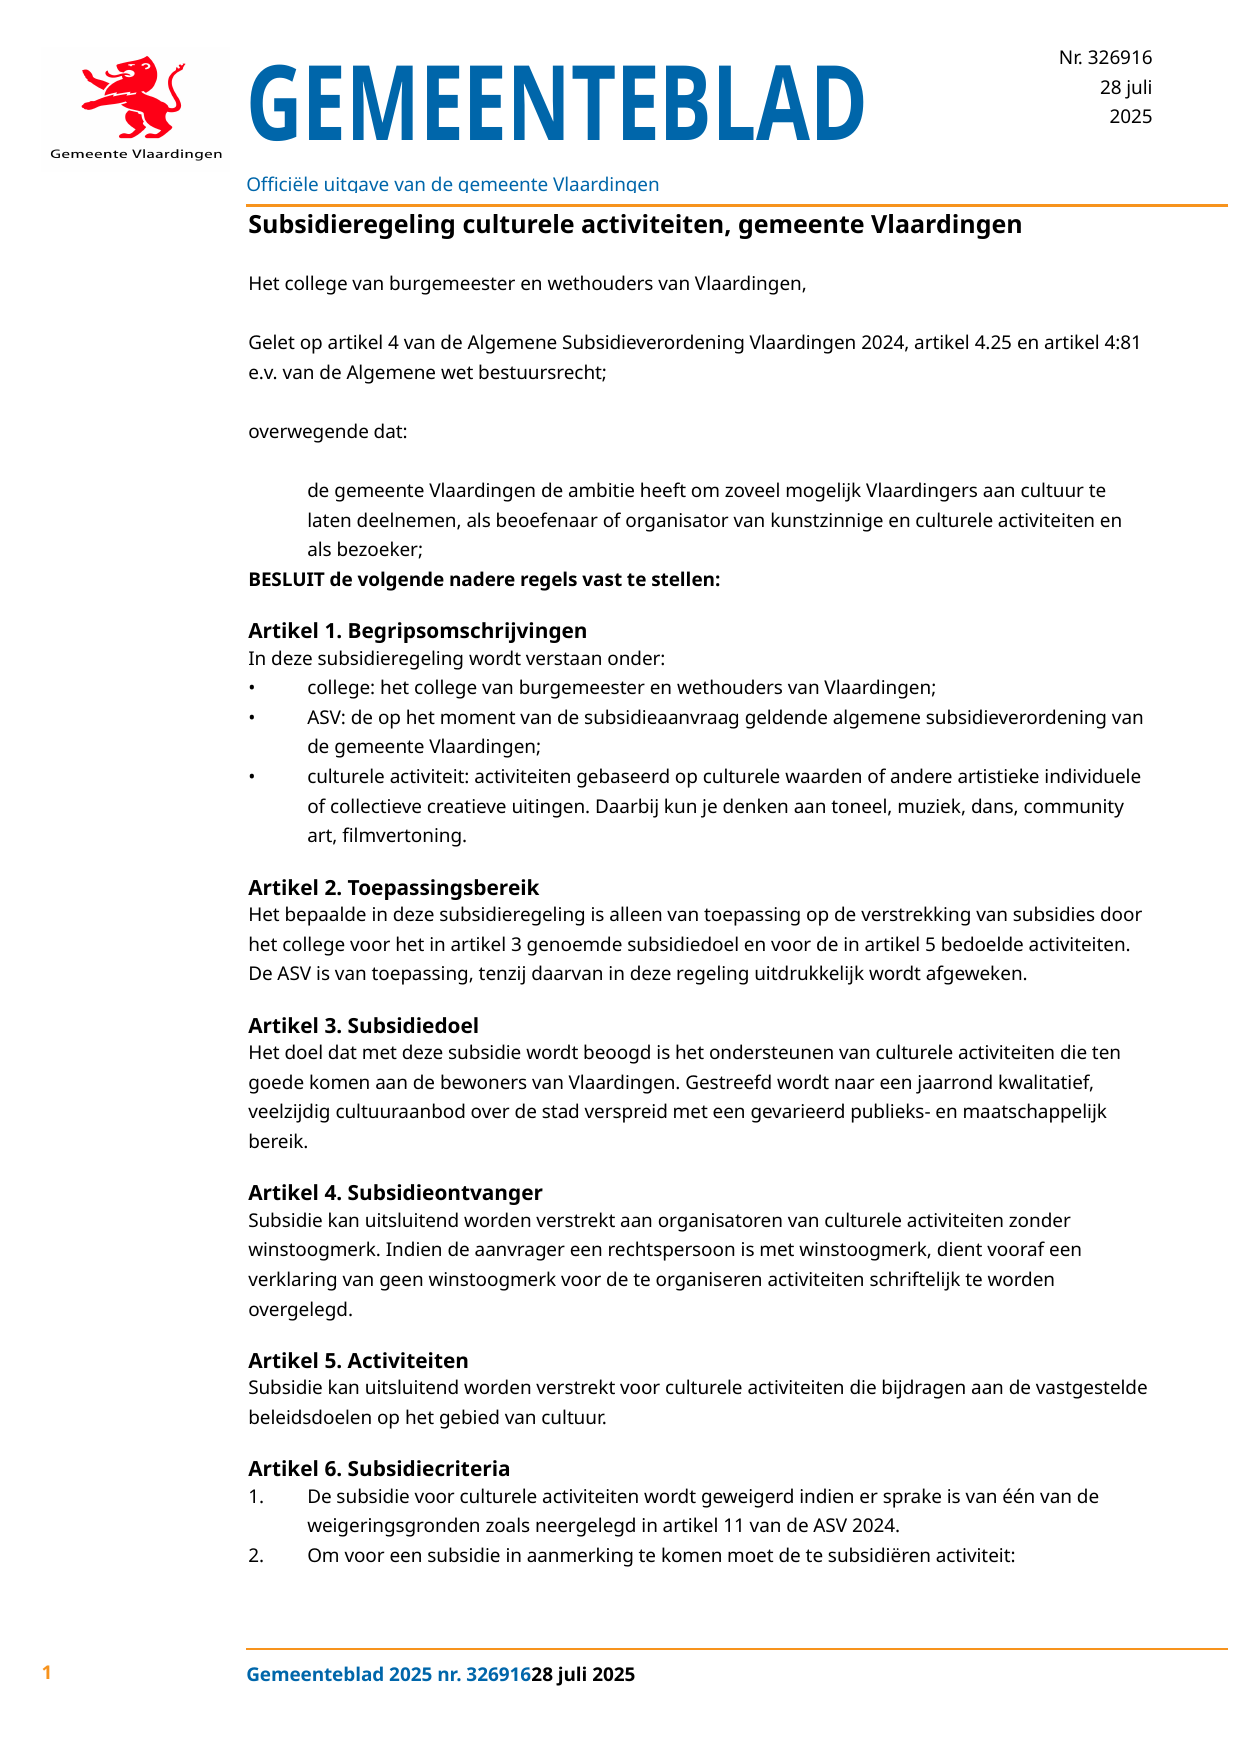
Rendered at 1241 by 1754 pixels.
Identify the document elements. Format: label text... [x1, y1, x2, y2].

list de gemeente Vlaardingen de ambitie heeft om zoveel mogelijk Vlaardingers aan cultuur te laten deelnemen, als beoefenaar of organisator van kunstzinnige en culturele activiteiten en als bezoeker; [248, 477, 1152, 562]
text Het college van burgemeester en wethouders van Vlaardingen, [248, 270, 1152, 296]
text Artikel 1. Begripsomschrijvingen [248, 617, 1152, 645]
text Het doel dat met deze subsidie wordt beoogd is het ondersteunen van culturele activiteiten die ten goede komen aan de bewoners van Vlaardingen. Gestreefd wordt naar een jaarrond kwalitatief, veelzijdig cultuuraanbod over de stad verspreid met een gevarieerd publieks- en maatschappelijk bereik. [248, 1039, 1152, 1154]
text BESLUIT de volgende nadere regels vast te stellen: [248, 566, 1152, 592]
text Subsidie kan uitsluitend worden verstrekt voor culturele activiteiten die bijdragen aan de vastgestelde beleidsdoelen op het gebied van cultuur. [248, 1374, 1152, 1430]
text Subsidieregeling culturele activiteiten, gemeente Vlaardingen [248, 207, 1152, 241]
text Subsidie kan uitsluitend worden verstrekt aan organisatoren van culturele activiteiten zonder winstoogmerk. Indien de aanvrager een rechtspersoon is met winstoogmerk, dient vooraf een verklaring van geen winstoogmerk voor de te organiseren activiteiten schriftelijk te worden overgelegd. [248, 1207, 1152, 1321]
text Artikel 4. Subsidieontvanger [248, 1178, 1152, 1207]
text Artikel 3. Subsidiedoel [248, 1011, 1152, 1039]
list De subsidie voor culturele activiteiten wordt geweigerd indien er sprake is van één van de weigeringsgronden zoals neergelegd in artikel 11 van de ASV 2024. [248, 1483, 1152, 1538]
text overwegende dat: [248, 418, 1152, 444]
text Artikel 5. Activiteiten [248, 1346, 1152, 1374]
list ASV: de op het moment van de subsidieaanvraag geldende algemene subsidieverordening van de gemeente Vlaardingen; [248, 704, 1152, 759]
text Gelet op artikel 4 van de Algemene Subsidieverordening Vlaardingen 2024, artikel 4.25 en artikel 4:81 e.v. van de Algemene wet bestuursrecht; [248, 329, 1152, 385]
picture [41, 47, 231, 172]
text In deze subsidieregeling wordt verstaan onder: [248, 645, 1152, 671]
list college: het college van burgemeester en wethouders van Vlaardingen; [248, 674, 1152, 700]
list culturele activiteit: activiteiten gebaseerd op culturele waarden of andere artistieke individuele of collectieve creatieve uitingen. Daarbij kun je denken aan toneel, muziek, dans, community art, filmvertoning. [248, 763, 1152, 848]
text Artikel 2. Toepassingsbereik [248, 873, 1152, 901]
text Artikel 6. Subsidiecriteria [248, 1454, 1152, 1483]
text Het bepaalde in deze subsidieregeling is alleen van toepassing op de verstrekking van subsidies door het college voor het in artikel 3 genoemde subsidiedoel en voor de in artikel 5 bedoelde activiteiten. De ASV is van toepassing, tenzij daarvan in deze regeling uitdrukkelijk wordt afgeweken. [248, 901, 1152, 986]
list Om voor een subsidie in aanmerking te komen moet de te subsidiëren activiteit: [248, 1542, 1152, 1568]
